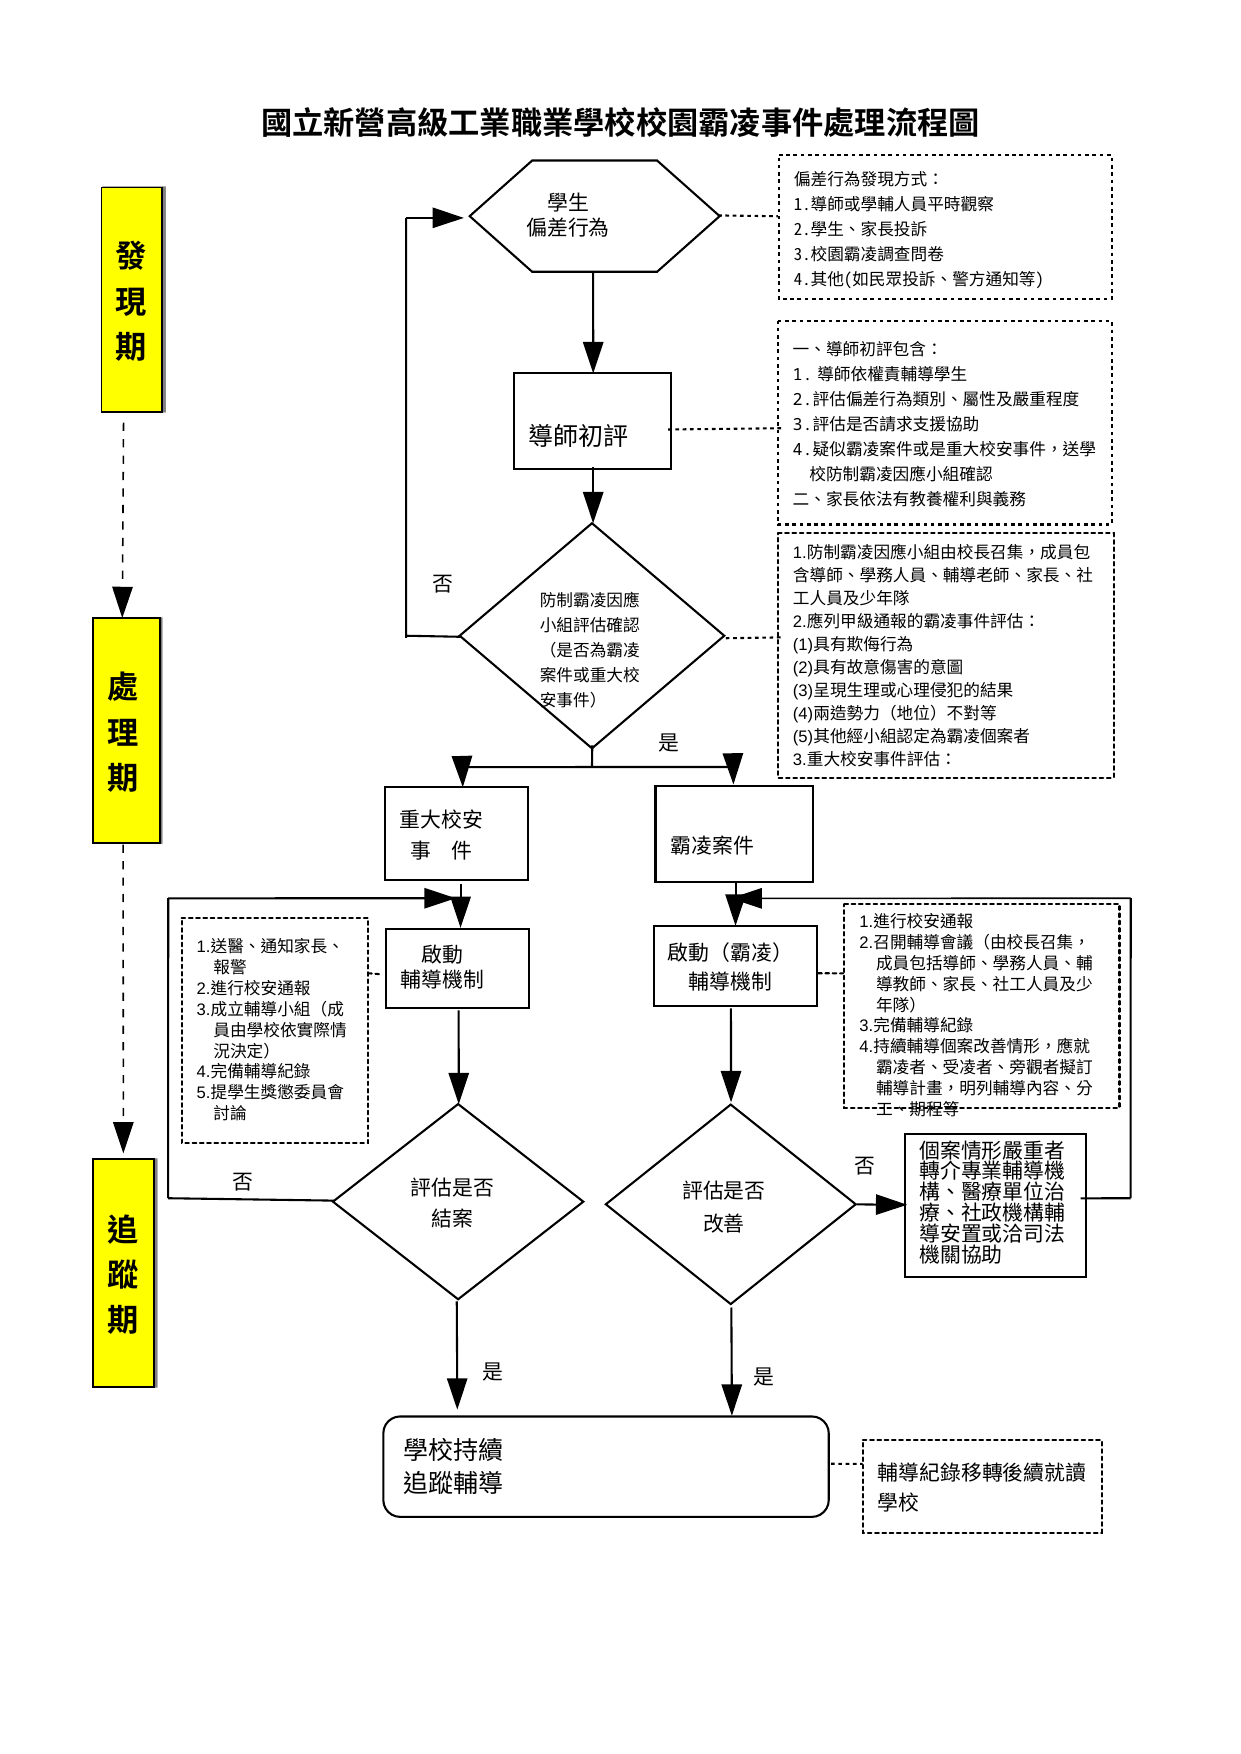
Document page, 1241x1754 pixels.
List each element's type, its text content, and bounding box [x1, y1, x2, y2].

text 國立新營高級工業職業學校校園霸凌事件處理流程圖 [118, 79, 1122, 142]
